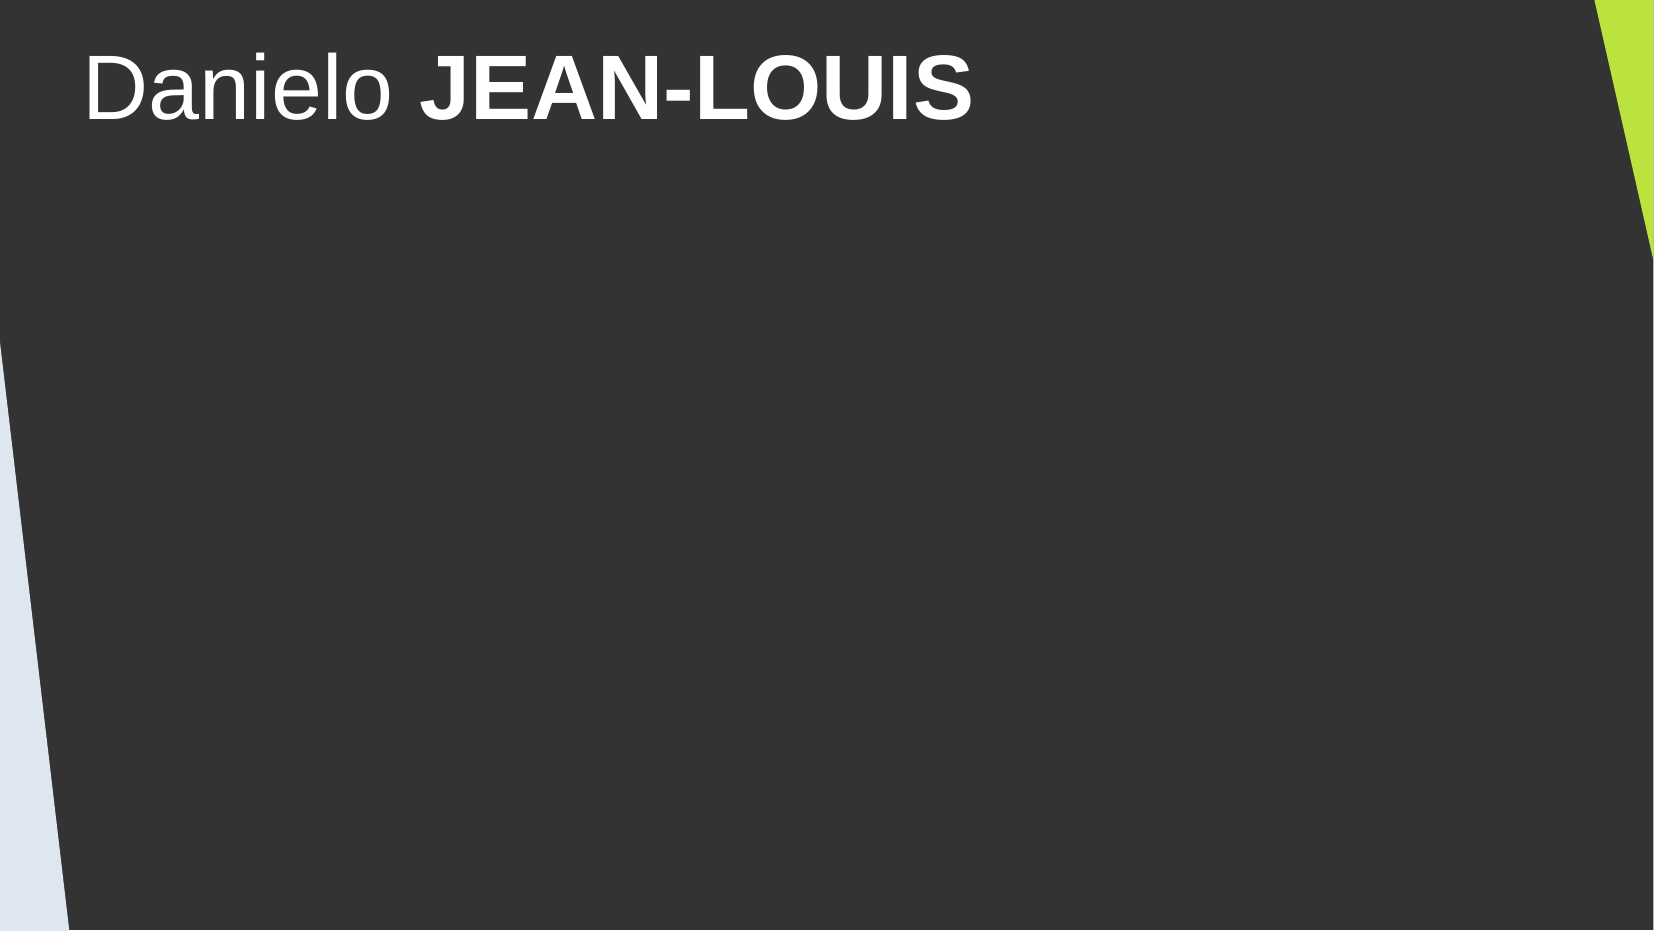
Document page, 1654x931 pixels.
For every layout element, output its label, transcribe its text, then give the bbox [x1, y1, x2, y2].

text_box [0, 342, 70, 931]
text_box [1594, 0, 1654, 263]
text_box Danielo JEAN-LOUIS [82, 36, 1571, 758]
